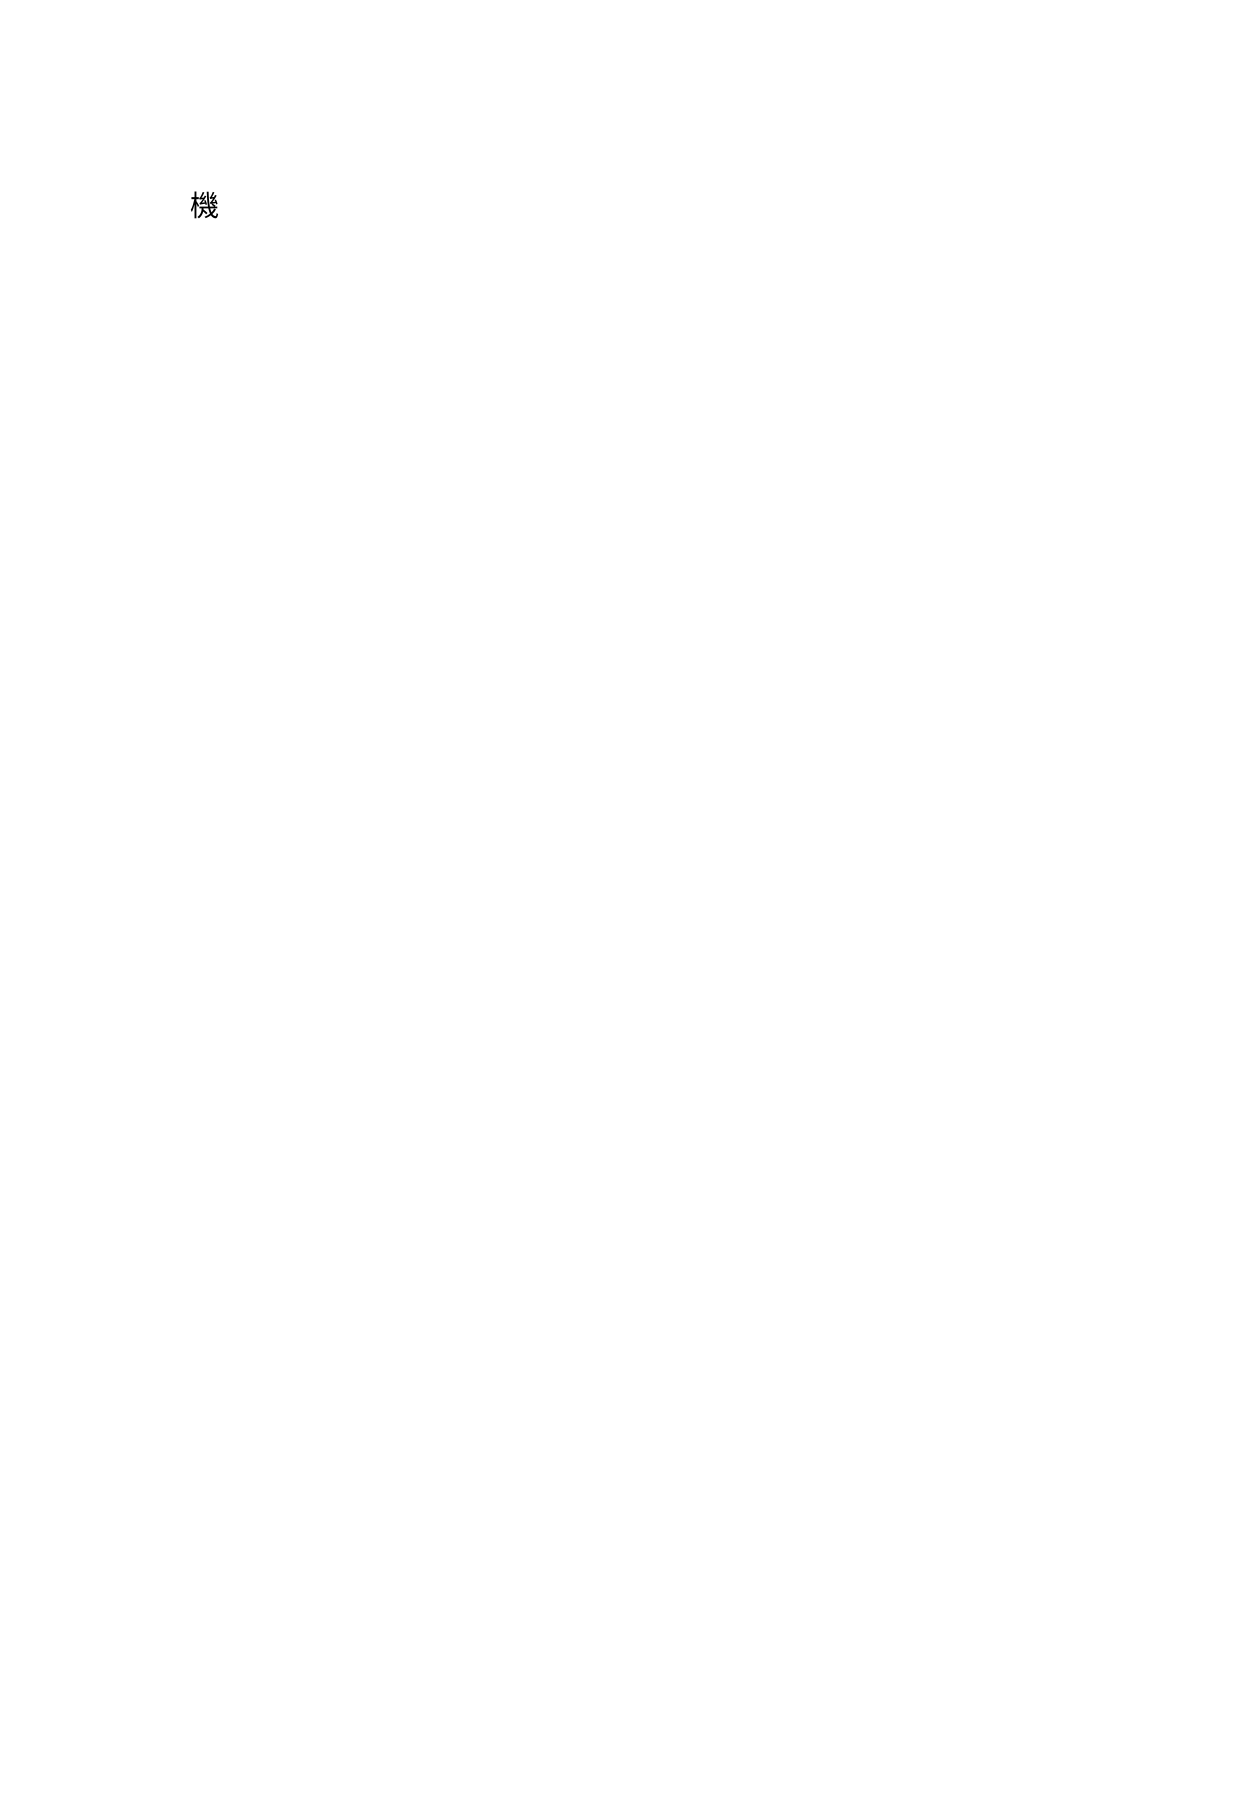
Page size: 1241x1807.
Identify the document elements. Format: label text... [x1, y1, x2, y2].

text 機 [190, 183, 536, 225]
